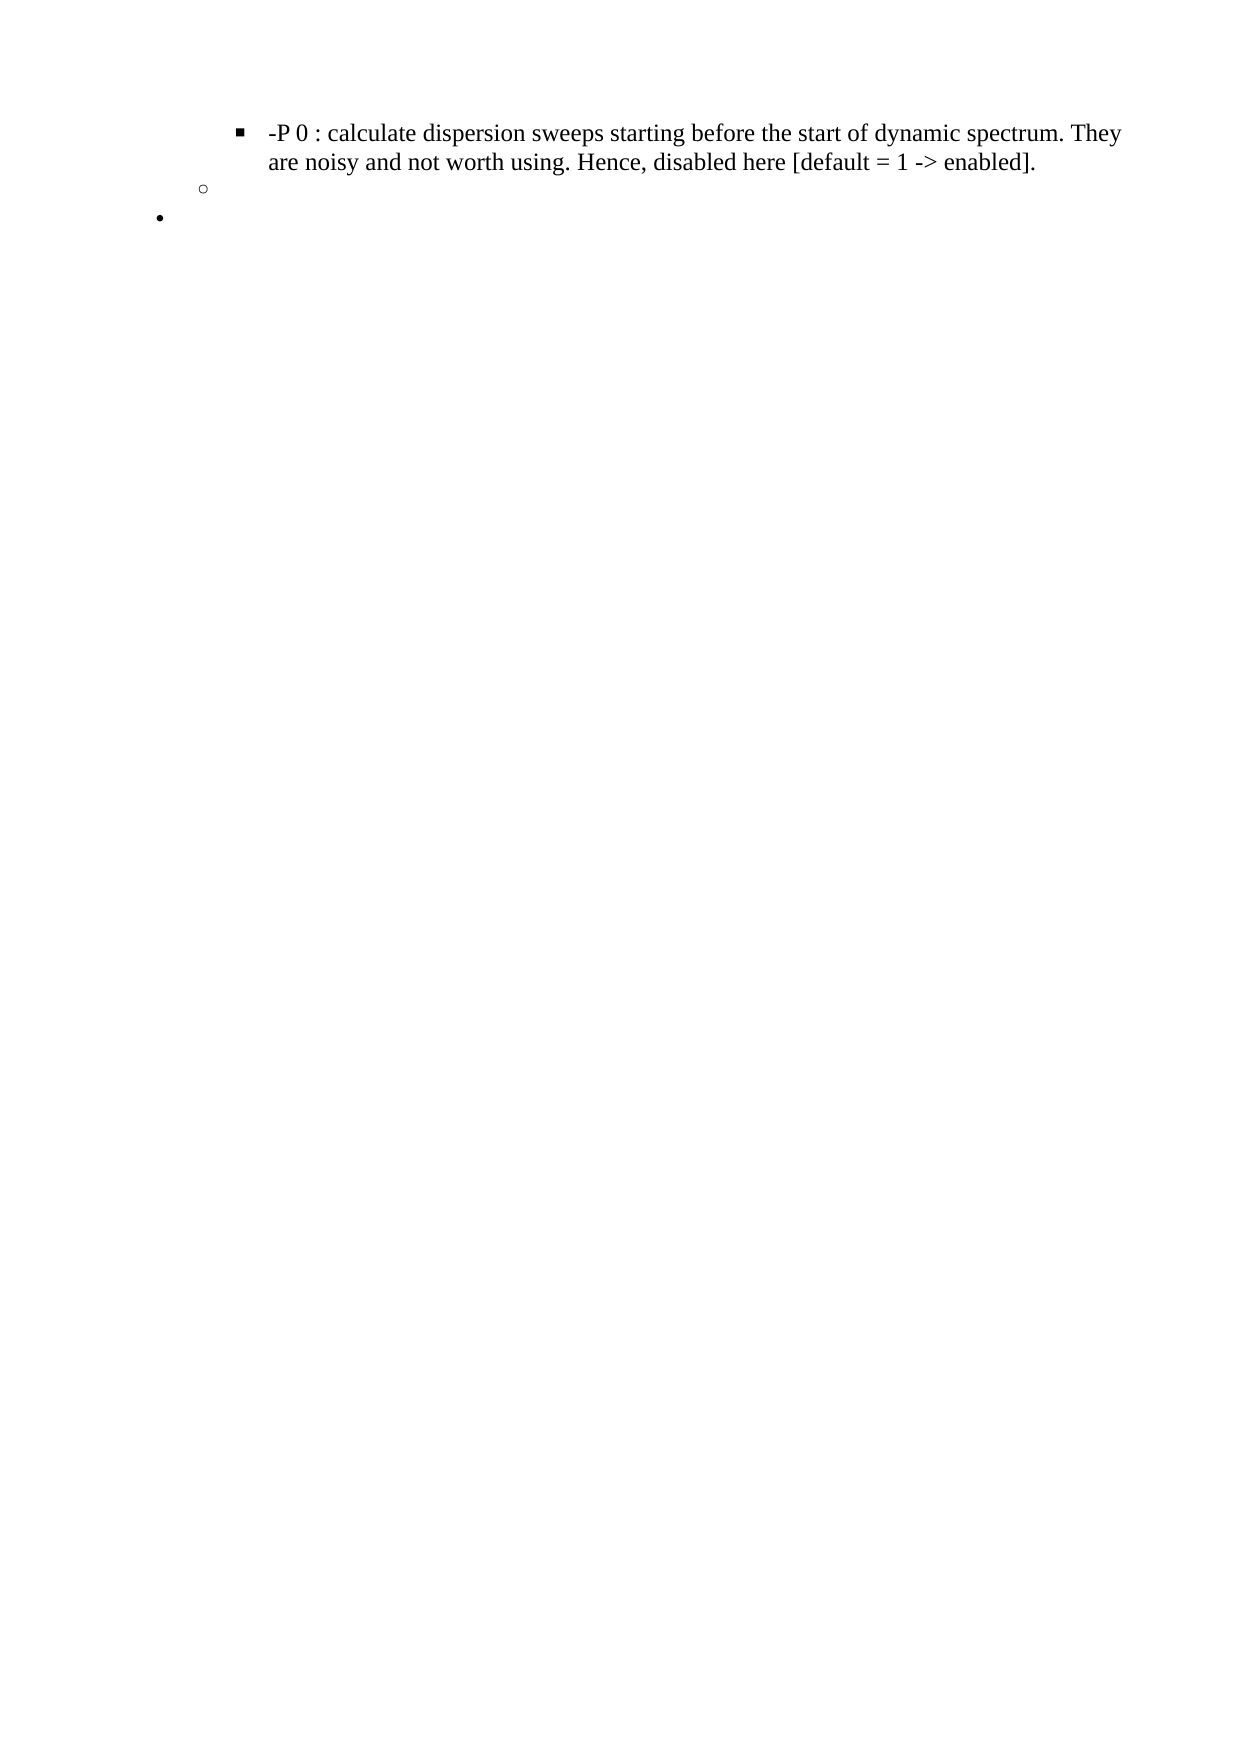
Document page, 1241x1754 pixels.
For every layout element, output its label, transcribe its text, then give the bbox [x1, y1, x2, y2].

list -P 0 : calculate dispersion sweeps starting before the start of dynamic spectrum. They are noisy and not worth using. Hence, disabled here [default = 1 -> enabled]. [231, 118, 1122, 176]
